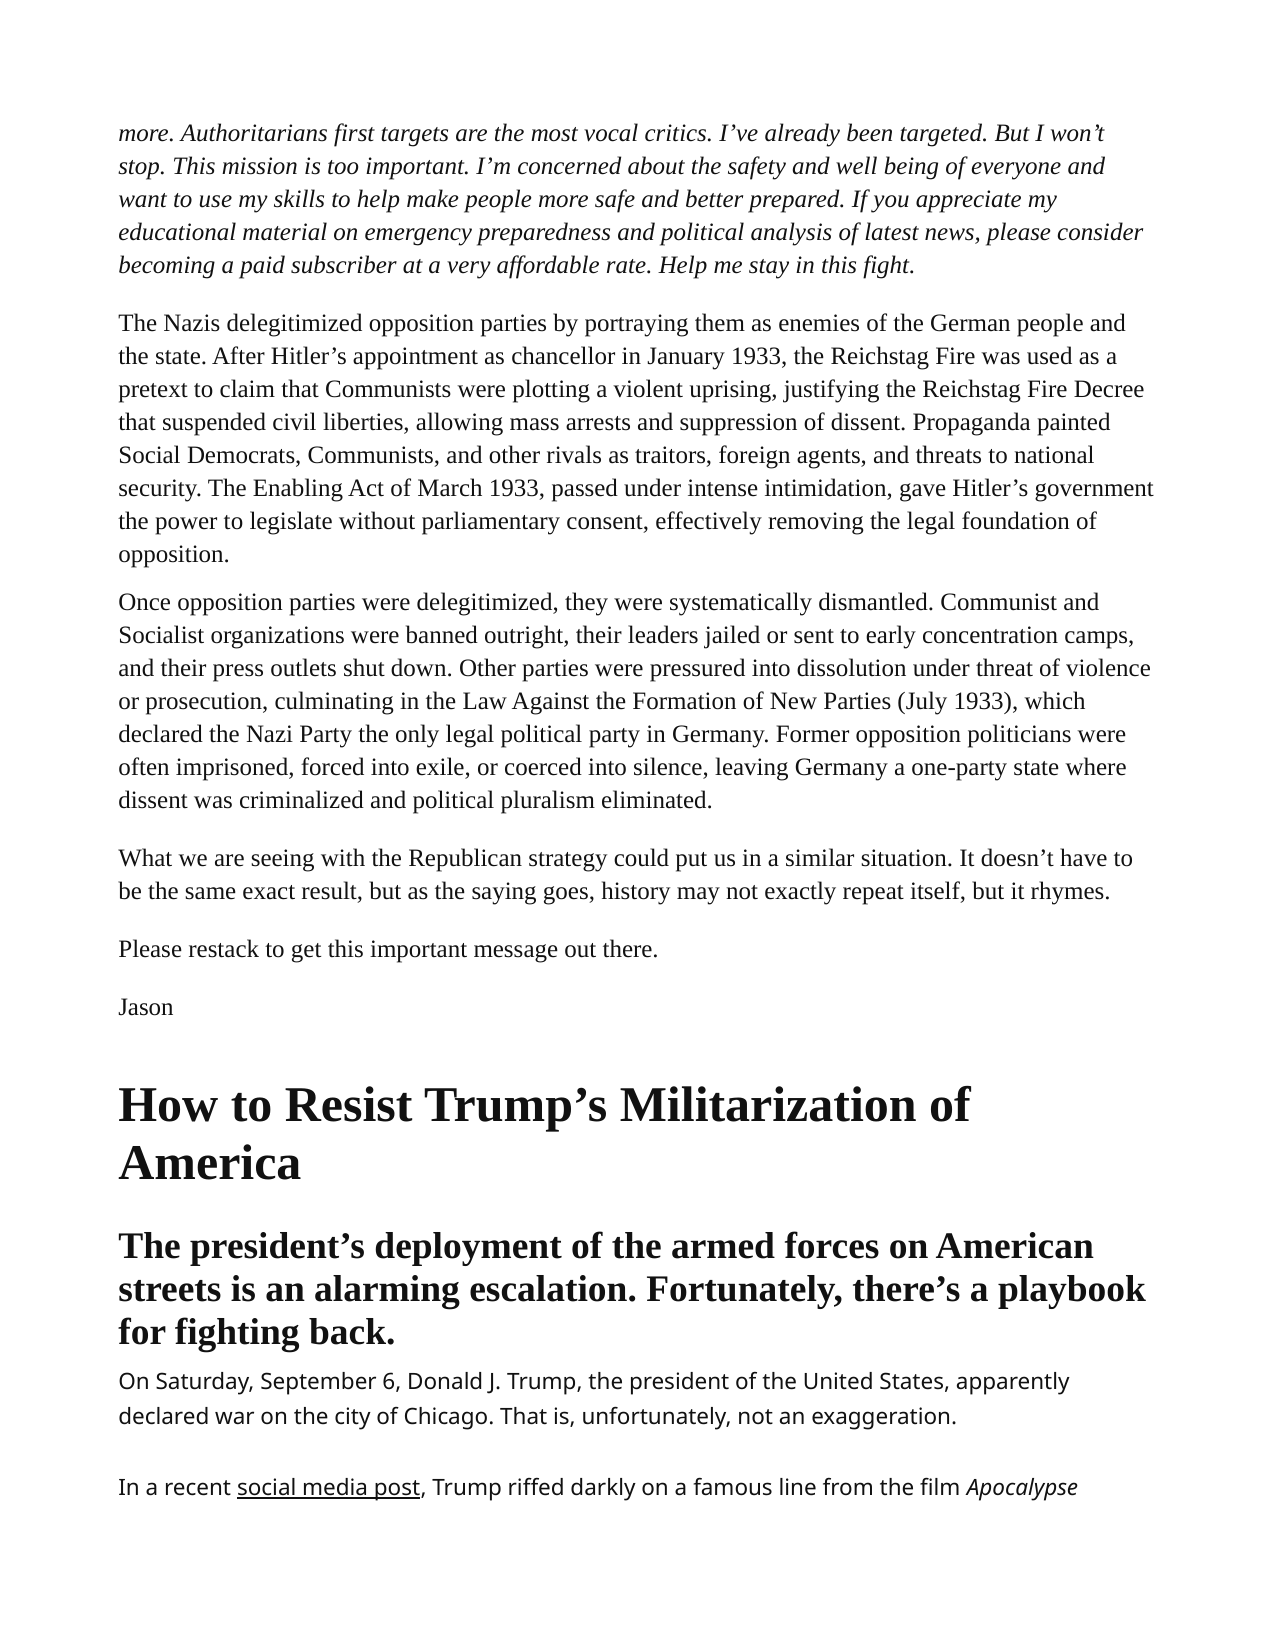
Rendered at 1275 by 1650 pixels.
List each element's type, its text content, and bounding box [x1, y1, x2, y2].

text Once opposition parties were delegitimized, they were systematically dismantled. Communist and Socialist organizations were banned outright, their leaders jailed or sent to early concentration camps, and their press outlets shut down. Other parties were pressured into dissolution under threat of violence or prosecution, culminating in the Law Against the Formation of New Parties (July 1933), which declared the Nazi Party the only legal political party in Germany. Former opposition politicians were often imprisoned, forced into exile, or coerced into silence, leaving Germany a one-party state where dissent was criminalized and political pluralism eliminated. [118, 587, 1157, 814]
subtitle How to Resist Trump’s Militarization of America [118, 1075, 1157, 1190]
text The Nazis delegitimized opposition parties by portraying them as enemies of the German people and the state. After Hitler’s appointment as chancellor in January 1933, the Reichstag Fire was used as a pretext to claim that Communists were plotting a violent uprising, justifying the Reichstag Fire Decree that suspended civil liberties, allowing mass arrests and suppression of dissent. Propaganda painted Social Democrats, Communists, and other rivals as traitors, foreign agents, and threats to national security. The Enabling Act of March 1933, passed under intense intimidation, gave Hitler’s government the power to legislate without parliamentary consent, effectively removing the legal foundation of opposition. [118, 308, 1157, 568]
text Please restack to get this important message out there. [118, 934, 1157, 963]
text On Saturday, September 6, Donald J. Trump, the president of the United States, apparently declared war on the city of Chicago. That is, unfortunately, not an exaggeration. In a recent social media post, Trump riffed darkly on a famous line from the film Apocalypse [118, 1365, 1157, 1502]
subtitle The president’s deployment of the armed forces on American streets is an alarming escalation. Fortunately, there’s a playbook for fighting back. [118, 1223, 1157, 1353]
text Jason [118, 992, 1157, 1021]
text more. Authoritarians first targets are the most vocal critics. I’ve already been targeted. But I won’t stop. This mission is too important. I’m concerned about the safety and well being of everyone and want to use my skills to help make people more safe and better prepared. If you appreciate my educational material on emergency preparedness and political analysis of latest news, please consider becoming a paid subscriber at a very affordable rate. Help me stay in this fight. [118, 118, 1157, 279]
text What we are seeing with the Republican strategy could put us in a similar situation. It doesn’t have to be the same exact result, but as the saying goes, history may not exactly repeat itself, but it rhymes. [118, 843, 1157, 905]
